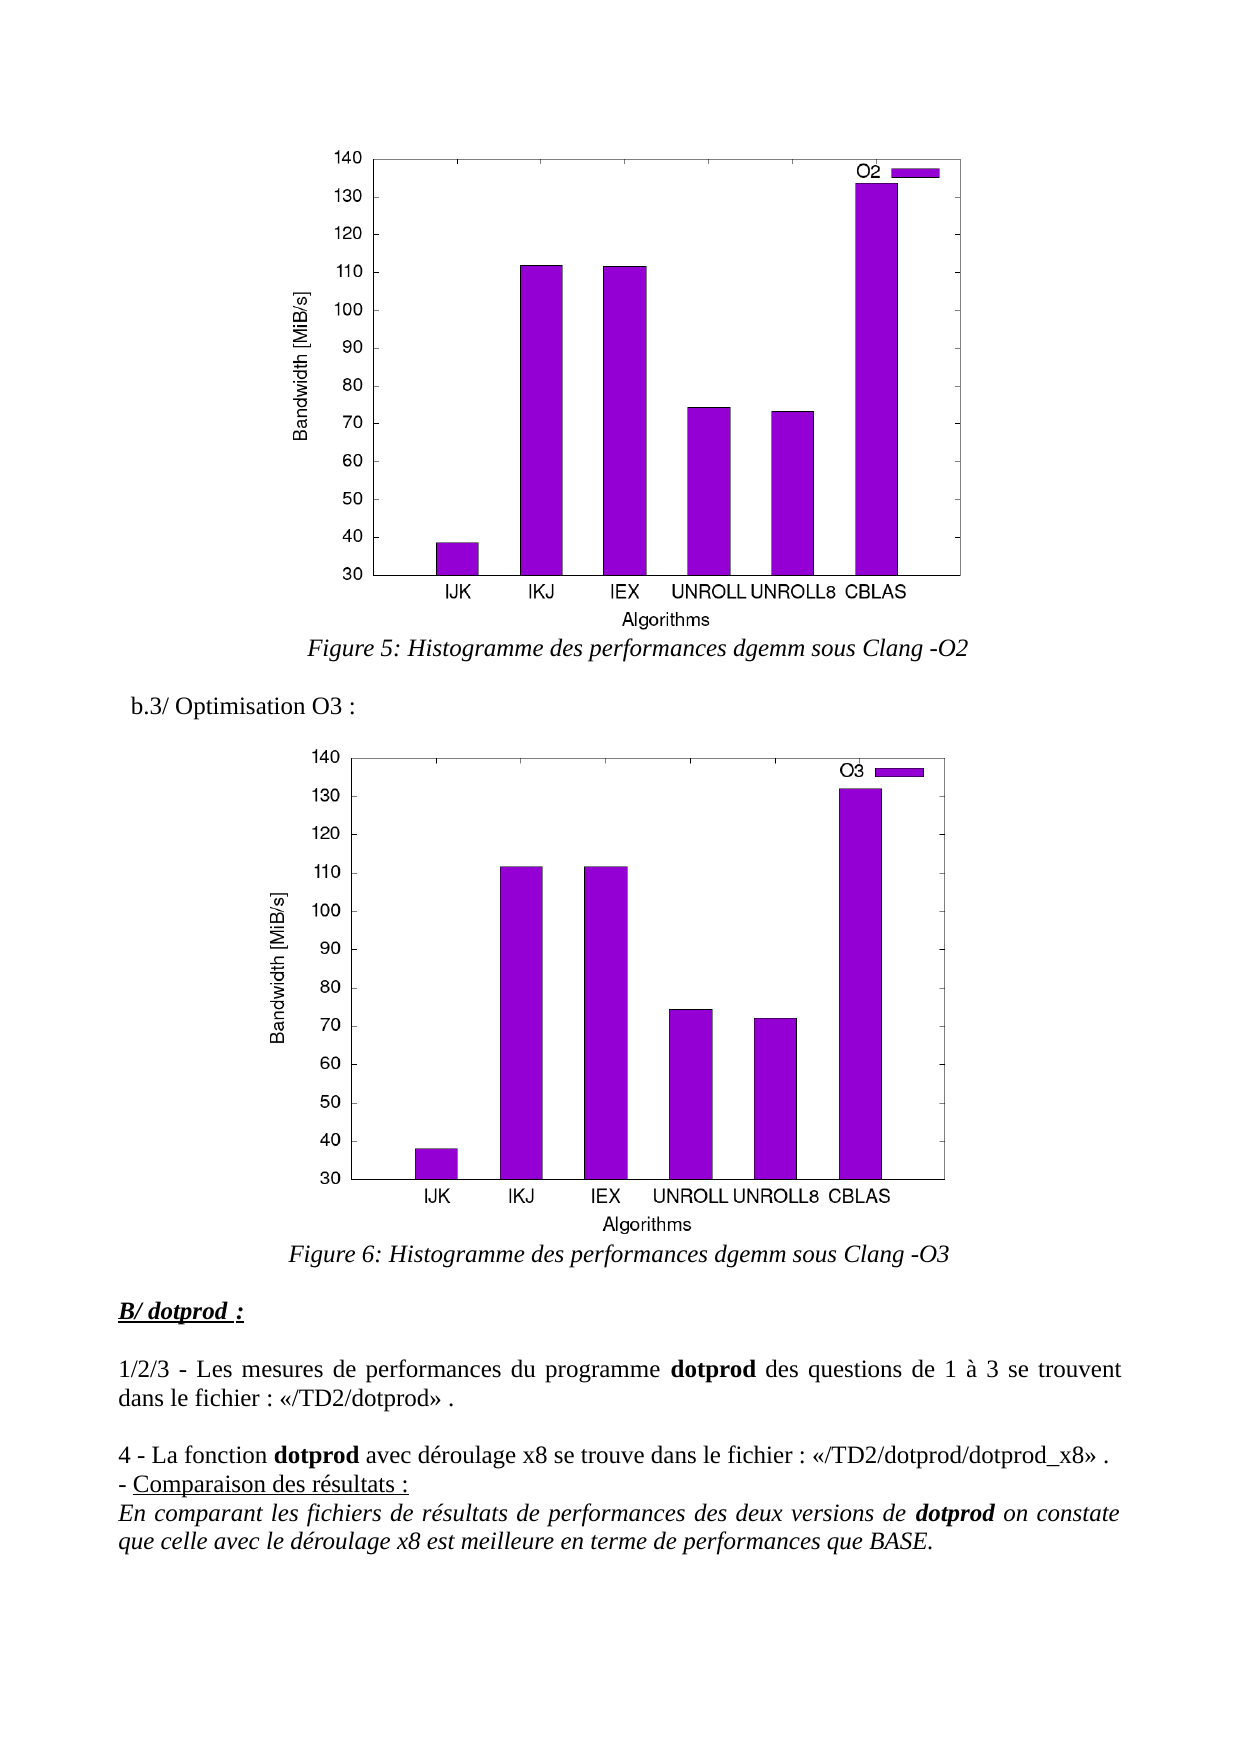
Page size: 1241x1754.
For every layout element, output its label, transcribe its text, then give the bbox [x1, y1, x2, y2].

text 4 - La fonction dotprod avec déroulage x8 se trouve dans le fichier : «/TD2/dotprod/dotprod_x8» . [118, 1440, 1122, 1469]
text 1/2/3 - Les mesures de performances du programme dotprod des questions de 1 à 3 se trouvent dans le fichier : «/TD2/dotprod» . [118, 1354, 1122, 1411]
picture [286, 140, 992, 634]
text Figure 5: Histogramme des performances dgemm sous Clang -O2 [297, 634, 981, 662]
text Figure 6: Histogramme des performances dgemm sous Clang -O3 [263, 1239, 977, 1268]
text b.3/ Optimisation O3 : [118, 691, 1122, 720]
text - Comparaison des résultats : [118, 1469, 1122, 1498]
text B/ dotprod : [118, 1296, 1122, 1325]
text En comparant les fichiers de résultats de performances des deux versions de dotprod on constate que celle avec le déroulage x8 est meilleure en terme de performances que BASE. [118, 1498, 1122, 1555]
picture [263, 739, 977, 1239]
text [263, 727, 977, 739]
